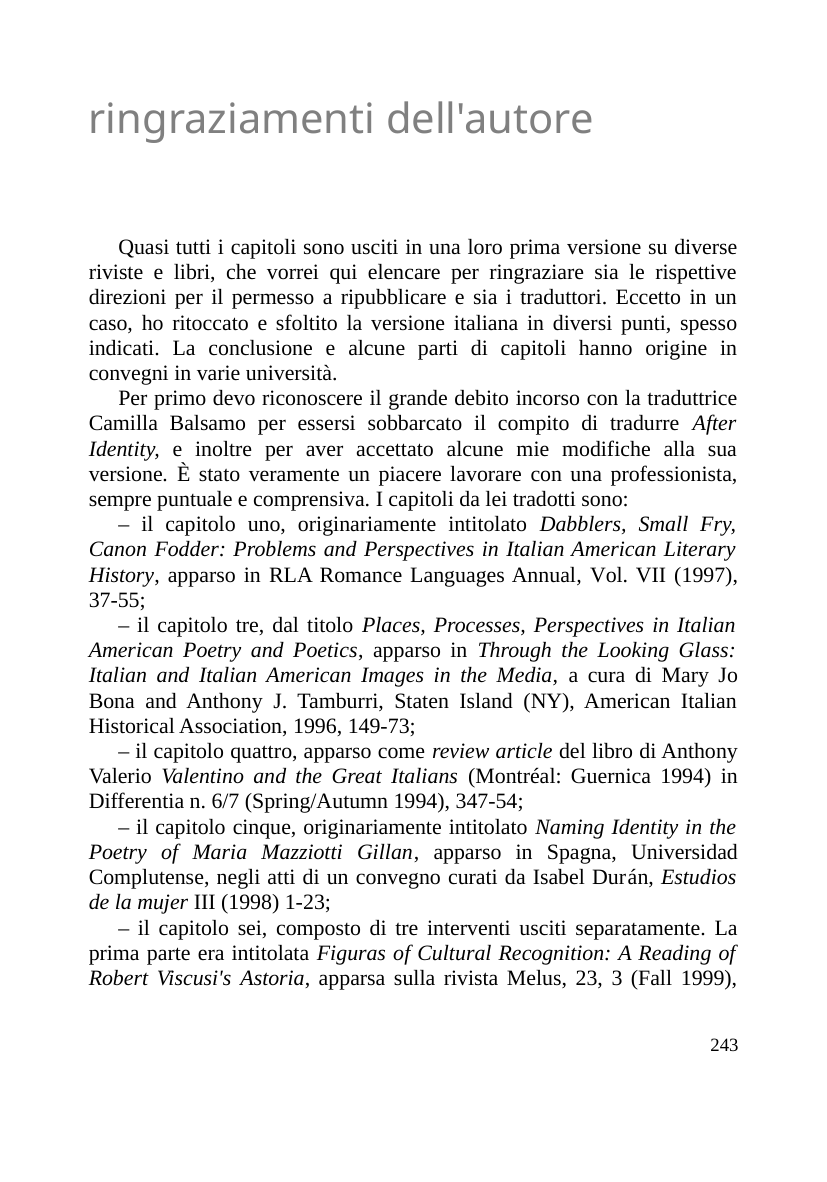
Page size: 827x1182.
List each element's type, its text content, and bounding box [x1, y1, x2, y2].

text – il capitolo tre, dal titolo Places, Processes, Perspectives in Italian American Poetry and Poetics, apparso in Through the Looking Glass: Italian and Italian American Images in the Media, a cura di Mary Jo Bona and Anthony J. Tamburri, Staten Island (NY), American Italian Historical Association, 1996, 149-73; [88, 612, 738, 738]
text – il capitolo uno, originariamente intitolato Dabblers, Small Fry, Canon Fodder: Problems and Perspectives in Italian American Literary History, apparso in RLA Romance Languages Annual, Vol. VII (1997), 37-55; [88, 511, 738, 612]
text Per primo devo riconoscere il grande debito incorso con la traduttrice Camilla Balsamo per essersi sobbarcato il compito di tradurre After Identity, e inoltre per aver accettato alcune mie modifiche alla sua versione. è stato veramente un piacere lavorare con una professionista, sempre puntuale e comprensiva. I capitoli da lei tradotti sono: [88, 385, 738, 511]
text – il capitolo sei, composto di tre interventi usciti separatamente. La prima parte era intitolata Figuras of Cultural Recognition: A Reading of Robert Viscusi's Astoria, apparsa sulla rivista Melus, 23, 3 (Fall 1999), [88, 914, 738, 990]
text Quasi tutti i capitoli sono usciti in una loro prima versione su diverse riviste e libri, che vorrei qui elencare per ringraziare sia le rispettive direzioni per il permesso a ripubblicare e sia i traduttori. Eccetto in un caso, ho ritoccato e sfoltito la versione italiana in diversi punti, spesso indicati. La conclusione e alcune parti di capitoli hanno origine in convegni in varie università. [88, 234, 738, 385]
text – il capitolo quattro, apparso come review article del libro di Anthony Valerio Valentino and the Great Italians (Montréal: Guernica 1994) in Differentia n. 6/7 (Spring/Autumn 1994), 347-54; [88, 738, 738, 814]
text – il capitolo cinque, originariamente intitolato Naming Identity in the Poetry of Maria Mazziotti Gillan, apparso in Spagna, Universidad Complutense, negli atti di un convegno curati da Isabel Durán, Estudios de la mujer III (1998) 1-23; [88, 814, 738, 914]
text ringraziamenti dell'autore [88, 88, 738, 145]
